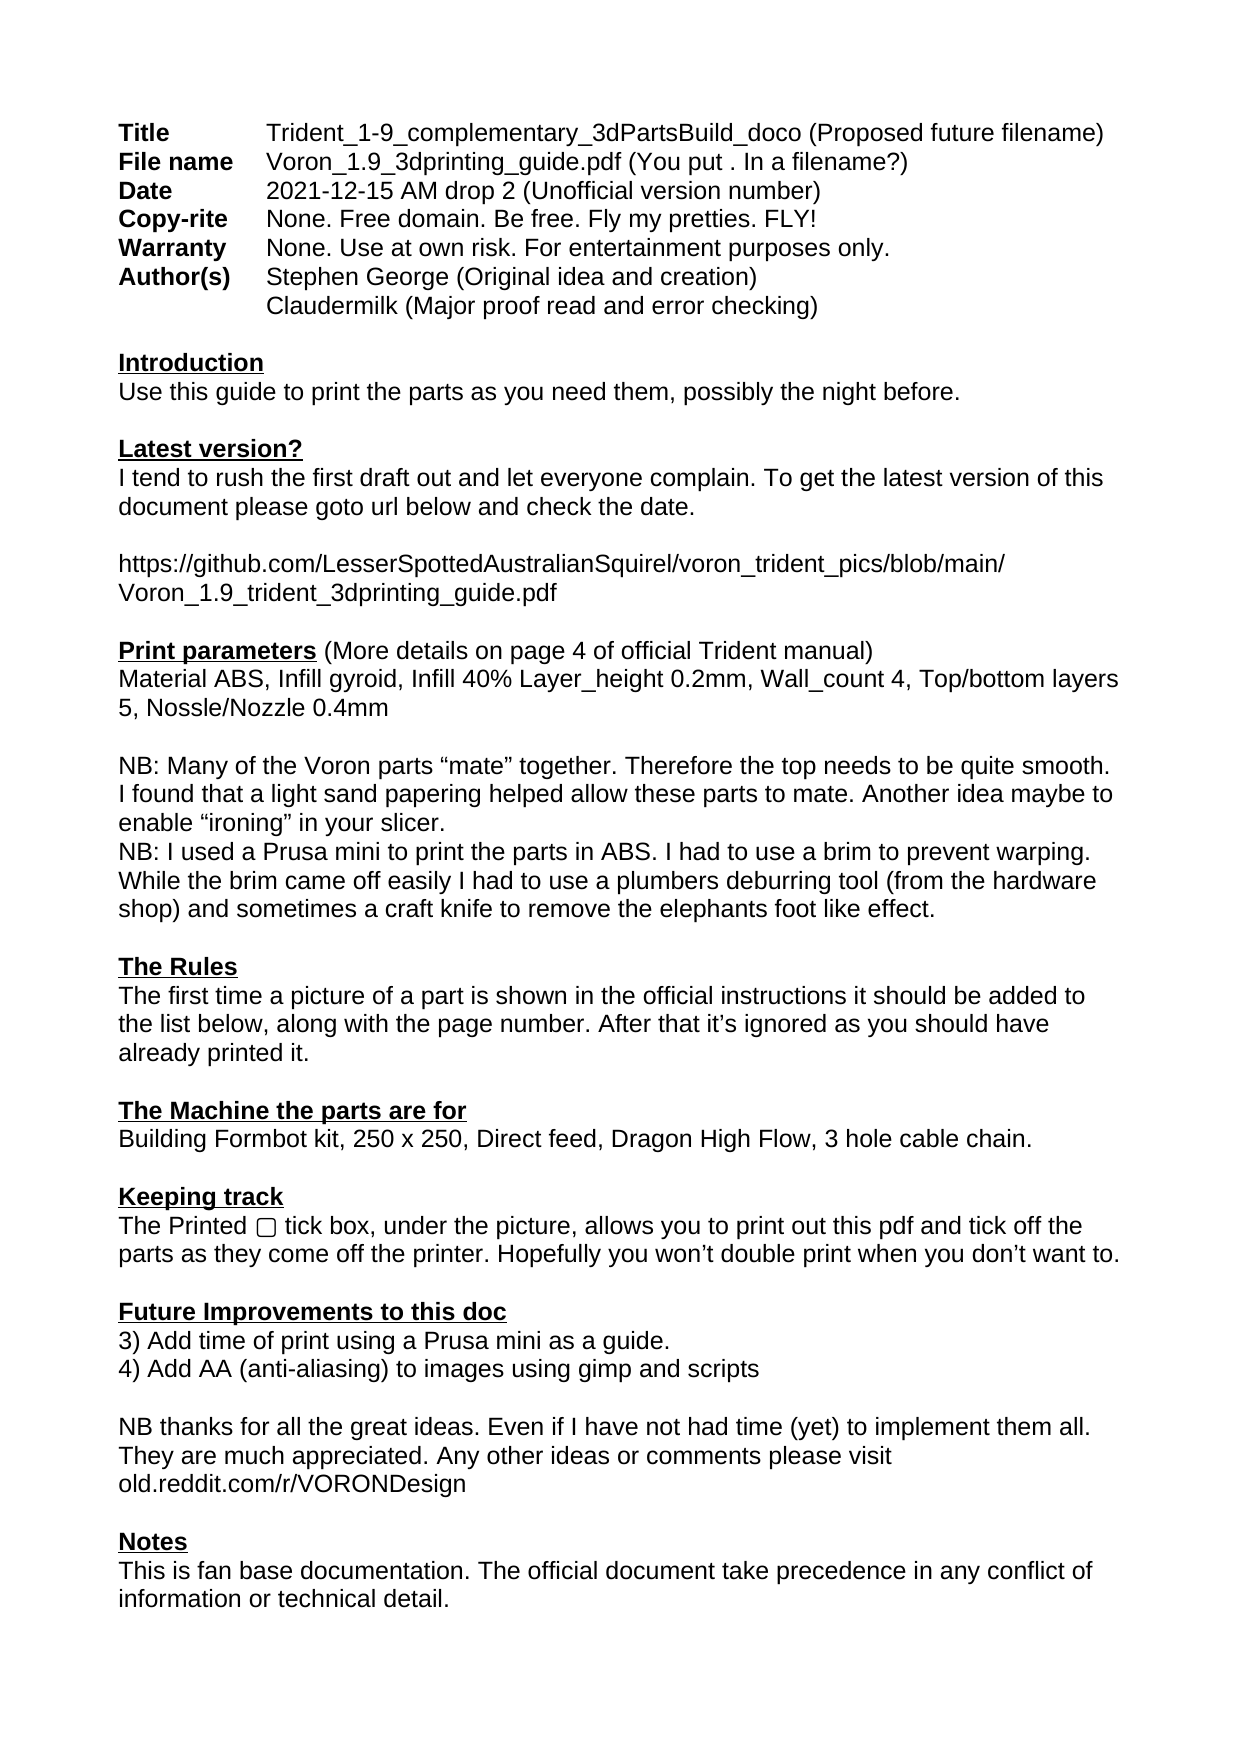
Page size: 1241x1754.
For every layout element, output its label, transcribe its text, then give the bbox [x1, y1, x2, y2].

text Notes [118, 1527, 1122, 1556]
text Keeping track [118, 1182, 1122, 1211]
text Future Improvements to this doc [118, 1297, 1122, 1326]
text 3) Add time of print using a Prusa mini as a guide. [118, 1326, 1122, 1354]
text I tend to rush the first draft out and let everyone complain. To get the latest version of this document please goto url below and check the date. [118, 463, 1122, 521]
text The first time a picture of a part is shown in the official instructions it should be added to the list below, along with the page number. After that it’s ignored as you should have already printed it. [118, 981, 1122, 1067]
text Warranty None. Use at own risk. For entertainment purposes only. [118, 233, 1122, 262]
text File name Voron_1.9_3dprinting_guide.pdf (You put . In a filename?) [118, 147, 1122, 176]
text The Rules [118, 952, 1122, 981]
text 4) Add AA (anti-aliasing) to images using gimp and scripts [118, 1354, 1122, 1383]
text Copy-rite None. Free domain. Be free. Fly my pretties. FLY! [118, 204, 1122, 233]
text NB thanks for all the great ideas. Even if I have not had time (yet) to implement them all. They are much appreciated. Any other ideas or comments please visit old.reddit.com/r/VORONDesign [118, 1412, 1122, 1498]
text Date 2021-12-15 AM drop 2 (Unofficial version number) [118, 176, 1122, 204]
text NB: Many of the Voron parts “mate” together. Therefore the top needs to be quite smooth. I found that a light sand papering helped allow these parts to mate. Another idea maybe to enable “ironing” in your slicer. [118, 751, 1122, 837]
text Material ABS, Infill gyroid, Infill 40% Layer_height 0.2mm, Wall_count 4, Top/bottom layers 5, Nossle/Nozzle 0.4mm [118, 664, 1122, 722]
text Use this guide to print the parts as you need them, possibly the night before. [118, 377, 1122, 406]
text Author(s) Stephen George (Original idea and creation) [118, 262, 1122, 291]
text The Printed ▢ tick box, under the picture, allows you to print out this pdf and tick off the parts as they come off the printer. Hopefully you won’t double print when you don’t want to. [118, 1211, 1122, 1268]
text Latest version? [118, 434, 1122, 463]
text Building Formbot kit, 250 x 250, Direct feed, Dragon High Flow, 3 hole cable chain. [118, 1124, 1122, 1153]
text https://github.com/LesserSpottedAustralianSquirel/voron_trident_pics/blob/main/Voron_1.9_trident_3dprinting_guide.pdf [118, 549, 1122, 607]
text NB: I used a Prusa mini to print the parts in ABS. I had to use a brim to prevent warping. While the brim came off easily I had to use a plumbers deburring tool (from the hardware shop) and sometimes a craft knife to remove the elephants foot like effect. [118, 837, 1122, 923]
text Introduction [118, 348, 1122, 377]
text This is fan base documentation. The official document take precedence in any conflict of information or technical detail. [118, 1556, 1122, 1613]
text Claudermilk (Major proof read and error checking) [118, 291, 1122, 319]
text Title Trident_1-9_complementary_3dPartsBuild_doco (Proposed future filename) [118, 118, 1122, 147]
text The Machine the parts are for [118, 1096, 1122, 1124]
text Print parameters (More details on page 4 of official Trident manual) [118, 636, 1122, 664]
